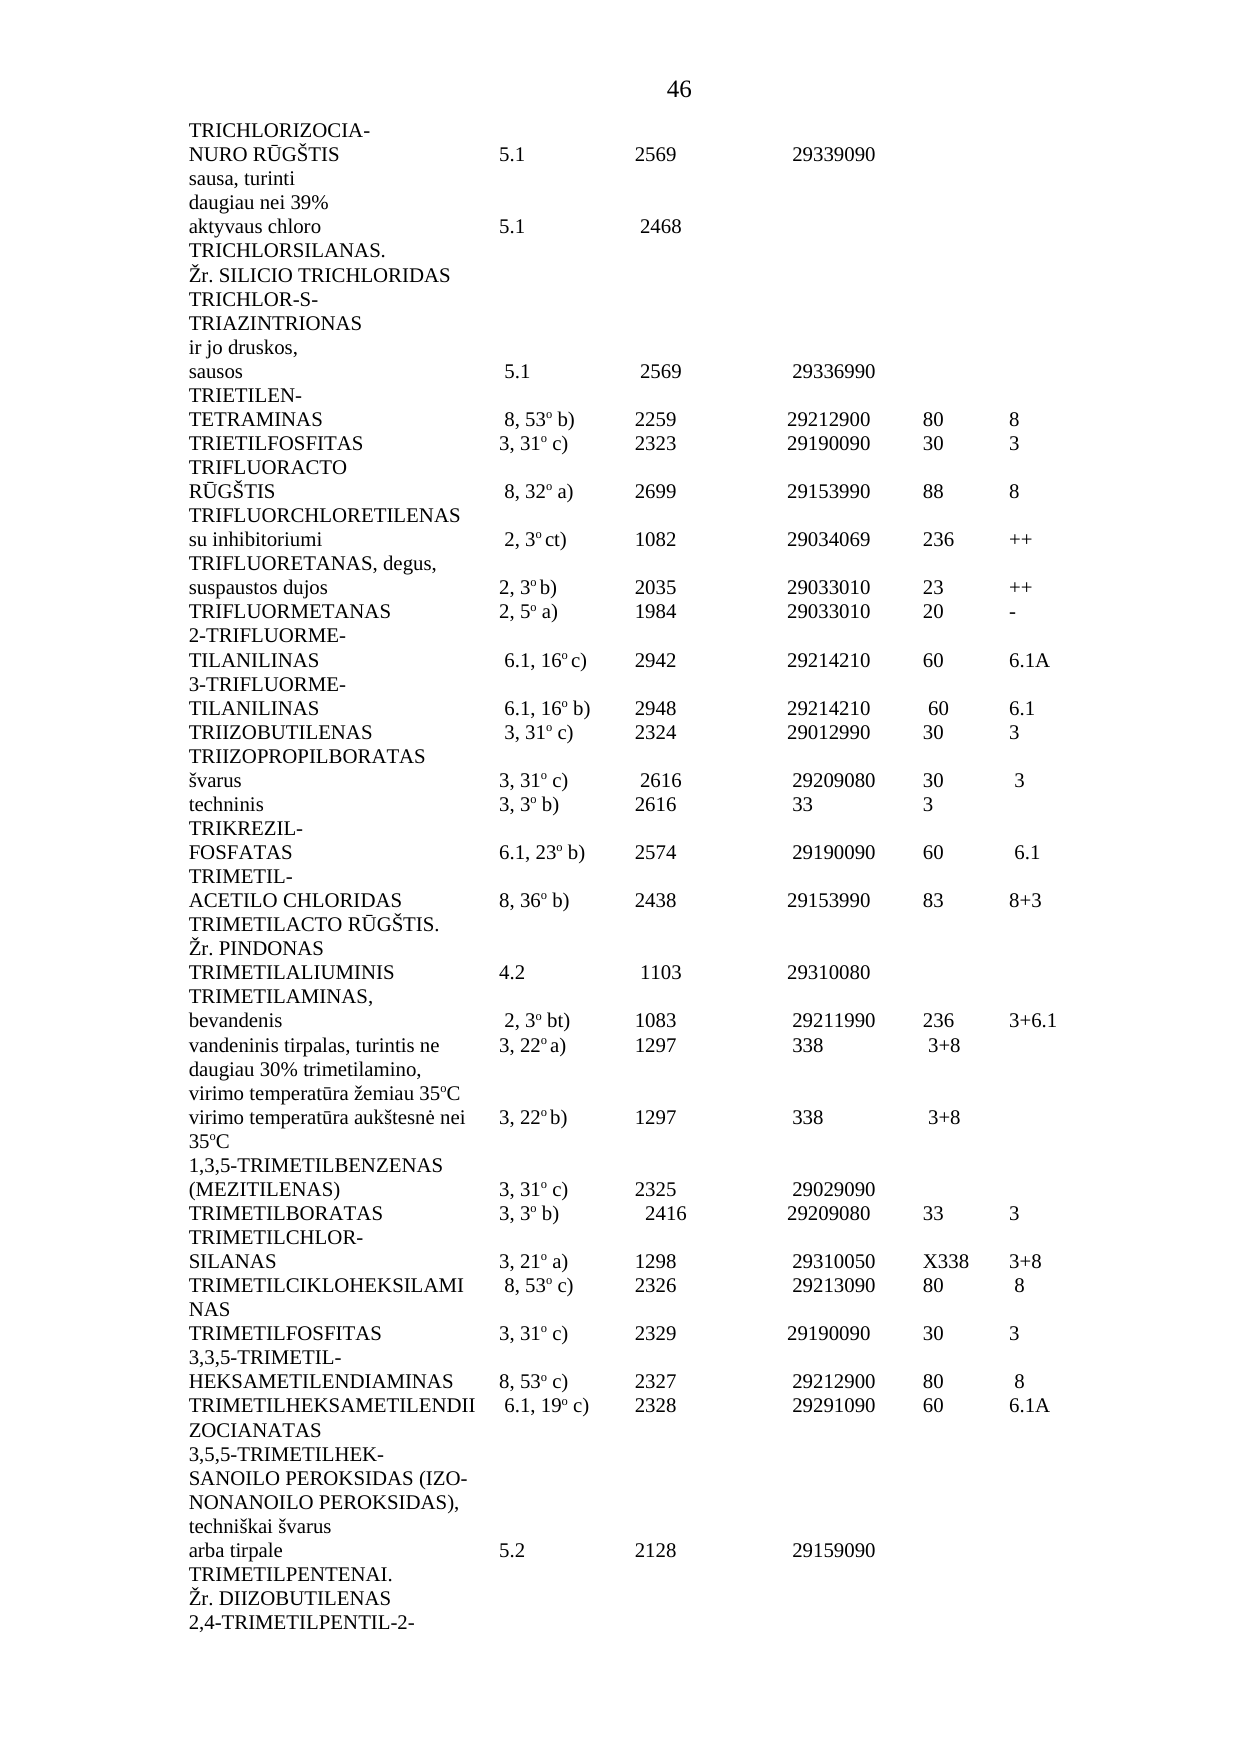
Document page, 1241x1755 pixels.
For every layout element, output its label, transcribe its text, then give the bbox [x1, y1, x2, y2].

table_cell [998, 1442, 1114, 1466]
table_cell [911, 912, 998, 936]
table_cell [911, 1562, 998, 1586]
table_cell [623, 118, 776, 142]
table_cell 80 [911, 407, 998, 431]
table_cell ++ [998, 575, 1114, 599]
table_cell [1114, 648, 1181, 672]
table_cell [998, 383, 1114, 407]
table_cell 6.1, 16o c) [488, 648, 623, 672]
table_cell [1114, 1225, 1181, 1249]
table_cell 3 [998, 768, 1114, 792]
table_cell [911, 936, 998, 960]
table_cell 83 [911, 888, 998, 912]
table_cell TRIKREZIL- [177, 816, 488, 840]
table_cell [623, 1586, 776, 1610]
table_cell [488, 672, 623, 696]
table_cell [1114, 527, 1181, 551]
table_cell 3, 21o a) [488, 1249, 623, 1273]
table_cell TILANILINAS [177, 696, 488, 720]
table_cell 29213090 [776, 1273, 911, 1321]
table_cell TRIFLUORCHLORETILENAS [177, 503, 488, 527]
table_cell 3,5,5-TRIMETILHEK- [177, 1442, 488, 1466]
table_cell 1083 [623, 1009, 776, 1032]
table_cell [623, 239, 776, 262]
table_cell 1082 [623, 527, 776, 551]
table_cell [488, 190, 623, 214]
table_cell 2, 3o bt) [488, 1009, 623, 1032]
table_cell 1297 [623, 1033, 776, 1105]
table_cell 338 [776, 1033, 911, 1105]
table_cell 29214210 [776, 696, 911, 720]
table_cell [1114, 287, 1181, 335]
table_cell [488, 1586, 623, 1610]
table_cell 29212900 [776, 407, 911, 431]
table_cell 60 [911, 840, 998, 864]
table_cell 2,4-TRIMETILPENTIL-2- [177, 1610, 488, 1634]
table_cell [998, 816, 1114, 840]
table_cell [623, 503, 776, 527]
table_cell 2328 [623, 1394, 776, 1442]
table_cell TRIFLUORETANAS, degus, [177, 551, 488, 575]
table_cell 2325 [623, 1177, 776, 1201]
table_cell techniškai švarus [177, 1514, 488, 1538]
table_cell [623, 816, 776, 840]
table_cell [911, 455, 998, 479]
table_cell [1114, 936, 1181, 960]
table_cell [1114, 166, 1181, 190]
table_cell 29209080 [776, 1201, 911, 1225]
table_cell [488, 503, 623, 527]
table_cell [911, 118, 998, 142]
table_cell [911, 1610, 998, 1634]
table_cell [998, 624, 1114, 647]
table_cell [488, 239, 623, 262]
table_cell [911, 984, 998, 1008]
table_cell [998, 214, 1114, 238]
table_cell [488, 744, 623, 768]
table_cell ir jo druskos, [177, 335, 488, 359]
table_cell [998, 166, 1114, 190]
table_cell 6.1 [998, 840, 1114, 864]
table_cell 3, 22o b) [488, 1105, 623, 1153]
table_cell [998, 551, 1114, 575]
table_cell [911, 359, 998, 383]
table_cell [488, 263, 623, 287]
table_cell TRIFLUORACTO [177, 455, 488, 479]
table_cell 29190090 [776, 1321, 911, 1345]
table_cell 23 [911, 575, 998, 599]
table_cell [911, 551, 998, 575]
table_cell [998, 1105, 1114, 1153]
table_cell [776, 744, 911, 768]
table_cell [488, 1442, 623, 1466]
table_cell [623, 287, 776, 335]
table_cell [623, 984, 776, 1008]
table_cell [1114, 1610, 1181, 1634]
table_cell [776, 672, 911, 696]
table_cell 60 [911, 648, 998, 672]
table_cell TRIMETILAMINAS, [177, 984, 488, 1008]
table_cell [998, 263, 1114, 287]
table_cell TRIMETILCIKLOHEKSILAMINAS [177, 1273, 488, 1321]
table_cell - [998, 599, 1114, 623]
table_cell [1114, 1153, 1181, 1177]
table_cell [998, 190, 1114, 214]
table_cell [998, 455, 1114, 479]
table_cell [776, 551, 911, 575]
table_cell [623, 190, 776, 214]
table_cell [776, 1442, 911, 1466]
table_cell [623, 1442, 776, 1466]
table_cell ACETILO CHLORIDAS [177, 888, 488, 912]
table_cell [623, 1490, 776, 1514]
table_cell [1114, 142, 1181, 166]
table_cell [911, 816, 998, 840]
table_cell TRIETILEN- [177, 383, 488, 407]
table_cell [1114, 840, 1181, 864]
table_cell 236 [911, 1009, 998, 1032]
table_cell [911, 1490, 998, 1514]
table_cell [776, 1514, 911, 1538]
table_cell [1114, 1369, 1181, 1393]
table_cell [1114, 912, 1181, 936]
table_cell ++ [998, 527, 1114, 551]
table_cell 2327 [623, 1369, 776, 1393]
table_cell [1114, 575, 1181, 599]
table_cell [623, 1225, 776, 1249]
table_cell [623, 383, 776, 407]
table_cell [1114, 1394, 1181, 1442]
table_cell 5.2 [488, 1538, 623, 1562]
table_cell [998, 1490, 1114, 1514]
table_cell [911, 239, 998, 262]
table_cell [1114, 359, 1181, 383]
table_cell 5.1 [488, 214, 623, 238]
table_cell [776, 166, 911, 190]
table_cell švarus [177, 768, 488, 792]
table_cell [911, 624, 998, 647]
table_cell 2, 5o a) [488, 599, 623, 623]
table_cell [998, 1466, 1114, 1490]
table_cell [776, 287, 911, 335]
table_cell 4.2 [488, 960, 623, 984]
table_cell 2942 [623, 648, 776, 672]
table_cell 29310080 [776, 960, 911, 984]
table_cell [623, 744, 776, 768]
table_cell 3+8 [911, 1033, 998, 1105]
table_cell arba tirpale [177, 1538, 488, 1562]
table_cell 3+6.1 [998, 1009, 1114, 1032]
table_cell Žr. PINDONAS [177, 936, 488, 960]
table_cell [623, 263, 776, 287]
table_cell [1114, 431, 1181, 455]
table_cell 3 [998, 1201, 1114, 1225]
table_cell 3-TRIFLUORME- [177, 672, 488, 696]
table_cell [1114, 1177, 1181, 1201]
table_cell [911, 960, 998, 984]
table_cell sausos [177, 359, 488, 383]
table_cell NURO RŪGŠTIS [177, 142, 488, 166]
table_cell [776, 214, 911, 238]
table_cell 29012990 [776, 720, 911, 744]
table_cell 20 [911, 599, 998, 623]
table_cell 29034069 [776, 527, 911, 551]
table_cell [776, 190, 911, 214]
table_cell aktyvaus chloro [177, 214, 488, 238]
table_cell 29339090 [776, 142, 911, 166]
table_cell [1114, 1514, 1181, 1538]
table_cell [1114, 503, 1181, 527]
table_cell 60 [911, 696, 998, 720]
table_cell [911, 287, 998, 335]
table_cell [1114, 1201, 1181, 1225]
table_cell [623, 624, 776, 647]
table_cell 2, 3o ct) [488, 527, 623, 551]
table_cell 236 [911, 527, 998, 551]
table_cell [488, 816, 623, 840]
table_cell [911, 744, 998, 768]
table_cell 2569 [623, 142, 776, 166]
table_cell [911, 1514, 998, 1538]
table_cell [998, 744, 1114, 768]
table_cell [998, 287, 1114, 335]
table_cell [1114, 479, 1181, 503]
table_cell 5.1 [488, 142, 623, 166]
table_cell [488, 1562, 623, 1586]
table_cell [998, 239, 1114, 262]
table_cell TRIMETILBORATAS [177, 1201, 488, 1225]
table_cell [1114, 383, 1181, 407]
table_cell [998, 1538, 1114, 1562]
table_cell [998, 1033, 1114, 1105]
table_cell [623, 1610, 776, 1634]
table_cell [911, 383, 998, 407]
table_cell [776, 984, 911, 1008]
table_cell [1114, 214, 1181, 238]
table_cell 8, 53o b) [488, 407, 623, 431]
table_cell [776, 1562, 911, 1586]
table_cell 338 [776, 1105, 911, 1153]
table_cell [488, 912, 623, 936]
table_cell 2-TRIFLUORME- [177, 624, 488, 647]
table_cell [488, 1153, 623, 1177]
table_cell 29214210 [776, 648, 911, 672]
table_cell 8 [998, 1369, 1114, 1393]
table_cell [776, 936, 911, 960]
table_cell 2035 [623, 575, 776, 599]
table_cell [488, 624, 623, 647]
table_cell 3 [998, 431, 1114, 455]
table_cell [911, 190, 998, 214]
table_cell 1984 [623, 599, 776, 623]
table_cell TRICHLOR-S-TRIAZINTRIONAS [177, 287, 488, 335]
table_cell [1114, 888, 1181, 912]
table_cell [488, 335, 623, 359]
table_cell [1114, 792, 1181, 816]
table_cell [1114, 1273, 1181, 1321]
table_cell [998, 1586, 1114, 1610]
table_cell [1114, 984, 1181, 1008]
table_cell [1114, 816, 1181, 840]
table_cell 30 [911, 431, 998, 455]
table_cell 6.1 [998, 696, 1114, 720]
table_cell 3+8 [998, 1249, 1114, 1273]
table_cell [1114, 1586, 1181, 1610]
table_cell 30 [911, 768, 998, 792]
table_cell TRIETILFOSFITAS [177, 431, 488, 455]
table_cell (MEZITILENAS) [177, 1177, 488, 1201]
table_cell [623, 455, 776, 479]
table_cell 1,3,5-TRIMETILBENZENAS [177, 1153, 488, 1177]
table_cell [998, 984, 1114, 1008]
table_cell 29209080 [776, 768, 911, 792]
table_cell 2, 3o b) [488, 575, 623, 599]
table_cell TRIMETILFOSFITAS [177, 1321, 488, 1345]
table_cell [1114, 624, 1181, 647]
table_cell TRICHLORSILANAS. [177, 239, 488, 262]
table_cell 8+3 [998, 888, 1114, 912]
table_cell [623, 912, 776, 936]
table_cell 29211990 [776, 1009, 911, 1032]
table_cell 29153990 [776, 479, 911, 503]
table_cell 3, 31o c) [488, 768, 623, 792]
table_cell 88 [911, 479, 998, 503]
table_cell [1114, 1249, 1181, 1273]
table_cell [1114, 407, 1181, 431]
table_cell [1114, 960, 1181, 984]
table_cell [623, 672, 776, 696]
table_cell [1114, 335, 1181, 359]
table_cell [1114, 1345, 1181, 1369]
table_cell [488, 1466, 623, 1490]
table_cell [488, 1490, 623, 1514]
table_cell 8 [998, 1273, 1114, 1321]
table_cell 3 [998, 720, 1114, 744]
table_cell [911, 1586, 998, 1610]
table_cell [911, 1177, 998, 1201]
table_cell [1114, 118, 1181, 142]
table_cell 29190090 [776, 431, 911, 455]
table_cell 5.1 [488, 359, 623, 383]
table_cell [911, 166, 998, 190]
table_cell [911, 1225, 998, 1249]
table_cell 30 [911, 1321, 998, 1345]
table_cell [488, 984, 623, 1008]
table_cell [998, 1562, 1114, 1586]
table_cell [623, 1345, 776, 1369]
table_cell [623, 335, 776, 359]
table_cell [998, 1610, 1114, 1634]
table_cell 2569 [623, 359, 776, 383]
table_cell 3, 3o b) [488, 1201, 623, 1225]
table_cell [776, 864, 911, 888]
table_cell [1114, 768, 1181, 792]
table_cell RŪGŠTIS [177, 479, 488, 503]
table_cell 2574 [623, 840, 776, 864]
table_cell [623, 1514, 776, 1538]
table_cell [1114, 1538, 1181, 1562]
table_cell [998, 864, 1114, 888]
table_cell [1114, 720, 1181, 744]
table_cell 8, 32o a) [488, 479, 623, 503]
table_cell 8, 53o c) [488, 1273, 623, 1321]
table_cell [488, 1610, 623, 1634]
table_cell TRIMETIL- [177, 864, 488, 888]
table_cell Žr. DIIZOBUTILENAS [177, 1586, 488, 1610]
table_cell [1114, 263, 1181, 287]
table_cell [911, 142, 998, 166]
table_cell 2616 [623, 768, 776, 792]
table_cell TRIFLUORMETANAS [177, 599, 488, 623]
table_cell 3, 3o b) [488, 792, 623, 816]
table_cell 2438 [623, 888, 776, 912]
table_cell TRIMETILALIUMINIS [177, 960, 488, 984]
table_cell [911, 1153, 998, 1177]
table_cell [488, 287, 623, 335]
table_cell [776, 383, 911, 407]
table_cell 29190090 [776, 840, 911, 864]
table_cell [911, 1466, 998, 1490]
table_cell 3+8 [911, 1105, 998, 1153]
table_cell [776, 503, 911, 527]
table_cell 29212900 [776, 1369, 911, 1393]
table_cell TRIIZOBUTILENAS [177, 720, 488, 744]
table_cell [1114, 1033, 1181, 1105]
table_cell [776, 118, 911, 142]
table_cell [776, 1345, 911, 1369]
table_cell TRIMETILCHLOR- [177, 1225, 488, 1249]
table_cell 60 [911, 1394, 998, 1442]
table_cell 30 [911, 720, 998, 744]
table_cell [488, 864, 623, 888]
table_cell [998, 1514, 1114, 1538]
table_cell 3, 31o c) [488, 720, 623, 744]
table_cell [776, 1225, 911, 1249]
table_cell 3 [998, 1321, 1114, 1345]
table_cell X338 [911, 1249, 998, 1273]
table_cell 8 [998, 479, 1114, 503]
table_cell [776, 455, 911, 479]
table_cell 8, 53o c) [488, 1369, 623, 1393]
table_cell 1298 [623, 1249, 776, 1273]
table_cell 3 [911, 792, 998, 816]
table_cell [998, 912, 1114, 936]
table_cell NONANOILO PEROKSIDAS), [177, 1490, 488, 1514]
table_cell TRIMETILACTO RŪGŠTIS. [177, 912, 488, 936]
table_cell [776, 1490, 911, 1514]
table_cell [488, 551, 623, 575]
table_cell [1114, 1562, 1181, 1586]
table_cell 8 [998, 407, 1114, 431]
table_cell 1103 [623, 960, 776, 984]
table_cell 6.1A [998, 648, 1114, 672]
table_cell [776, 335, 911, 359]
table_cell 6.1, 19o c) [488, 1394, 623, 1442]
table_cell TRIIZOPROPILBORATAS [177, 744, 488, 768]
table_cell [998, 672, 1114, 696]
table_cell 3, 22o a) [488, 1033, 623, 1105]
table_cell [623, 1466, 776, 1490]
table_cell [911, 1538, 998, 1562]
table_cell [776, 1610, 911, 1634]
table_cell 8, 36o b) [488, 888, 623, 912]
table_cell [776, 1586, 911, 1610]
table_cell [776, 1466, 911, 1490]
table_cell [1114, 1490, 1181, 1514]
table_cell HEKSAMETILENDIAMINAS [177, 1369, 488, 1393]
table_cell [1114, 1105, 1181, 1153]
table_cell su inhibitoriumi [177, 527, 488, 551]
table_cell [623, 864, 776, 888]
table_cell SILANAS [177, 1249, 488, 1273]
table_cell Žr. SILICIO TRICHLORIDAS [177, 263, 488, 287]
table_cell 29291090 [776, 1394, 911, 1442]
table_cell 80 [911, 1369, 998, 1393]
table_cell [998, 142, 1114, 166]
table_cell techninis [177, 792, 488, 816]
table_cell bevandenis [177, 1009, 488, 1032]
table_cell [776, 239, 911, 262]
table_cell 2468 [623, 214, 776, 238]
table_cell [623, 1153, 776, 1177]
table_cell [488, 455, 623, 479]
table_cell [998, 335, 1114, 359]
table_cell 2323 [623, 431, 776, 455]
table_cell [911, 335, 998, 359]
table_cell 2326 [623, 1273, 776, 1321]
table_cell [623, 551, 776, 575]
table_cell [998, 960, 1114, 984]
table_cell [911, 263, 998, 287]
table_cell 6.1, 16o b) [488, 696, 623, 720]
table_cell [776, 263, 911, 287]
table_cell [911, 1345, 998, 1369]
table_cell [488, 166, 623, 190]
table_cell 29336990 [776, 359, 911, 383]
table_cell 29033010 [776, 575, 911, 599]
table_cell [998, 1345, 1114, 1369]
table_cell [911, 503, 998, 527]
table_cell [776, 912, 911, 936]
table_cell [1114, 672, 1181, 696]
table_cell TRIMETILPENTENAI. [177, 1562, 488, 1586]
table_cell [1114, 551, 1181, 575]
table_cell [488, 383, 623, 407]
table_cell [1114, 696, 1181, 720]
table_cell [623, 936, 776, 960]
table_cell [911, 1442, 998, 1466]
table_cell [1114, 1009, 1181, 1032]
table_cell [1114, 239, 1181, 262]
table_cell 29310050 [776, 1249, 911, 1273]
table_cell [1114, 190, 1181, 214]
table_cell [1114, 455, 1181, 479]
table_cell SANOILO PEROKSIDAS (IZO- [177, 1466, 488, 1490]
table_cell TETRAMINAS [177, 407, 488, 431]
table_cell 2329 [623, 1321, 776, 1345]
table_cell [998, 118, 1114, 142]
table_cell 3, 31o c) [488, 431, 623, 455]
table_cell 6.1A [998, 1394, 1114, 1442]
table_cell [1114, 599, 1181, 623]
table_cell [776, 816, 911, 840]
table_cell 2948 [623, 696, 776, 720]
table_cell 80 [911, 1273, 998, 1321]
table_cell 6.1, 23o b) [488, 840, 623, 864]
table_cell [488, 1345, 623, 1369]
table_cell [1114, 744, 1181, 768]
table_cell vandeninis tirpalas, turintis ne daugiau 30% trimetilamino, virimo temperatūra žemiau 35oC [177, 1033, 488, 1105]
table_cell 2616 [623, 792, 776, 816]
table_cell [1114, 1321, 1181, 1345]
table_cell [998, 359, 1114, 383]
table_cell [1114, 864, 1181, 888]
table_cell FOSFATAS [177, 840, 488, 864]
table_cell [623, 1562, 776, 1586]
table_cell [998, 1177, 1114, 1201]
table_cell [998, 792, 1114, 816]
table_cell [776, 1153, 911, 1177]
table_cell TILANILINAS [177, 648, 488, 672]
table_cell TRIMETILHEKSAMETILENDIIZOCIANATAS [177, 1394, 488, 1442]
table_cell 2128 [623, 1538, 776, 1562]
table_cell [488, 118, 623, 142]
table_cell daugiau nei 39% [177, 190, 488, 214]
table_cell 3, 31o c) [488, 1321, 623, 1345]
table_cell [488, 1514, 623, 1538]
table_cell sausa, turinti [177, 166, 488, 190]
table_cell [911, 672, 998, 696]
table_cell 29033010 [776, 599, 911, 623]
table_cell [998, 503, 1114, 527]
table_cell 33 [911, 1201, 998, 1225]
table_cell [776, 624, 911, 647]
table_cell 2259 [623, 407, 776, 431]
table_cell virimo temperatūra aukštesnė nei 35oC [177, 1105, 488, 1153]
table_cell [488, 936, 623, 960]
table_cell [623, 166, 776, 190]
table_cell 2324 [623, 720, 776, 744]
table_cell 29153990 [776, 888, 911, 912]
table_cell [911, 214, 998, 238]
table_cell 33 [776, 792, 911, 816]
table_cell [1114, 1442, 1181, 1466]
table_cell 1297 [623, 1105, 776, 1153]
table_cell 29159090 [776, 1538, 911, 1562]
table_cell [1114, 1466, 1181, 1490]
table_cell [998, 936, 1114, 960]
table_cell 2416 [623, 1201, 776, 1225]
table_cell [488, 1225, 623, 1249]
table_cell 2699 [623, 479, 776, 503]
table_cell 3, 31o c) [488, 1177, 623, 1201]
table_cell [911, 864, 998, 888]
table_cell 29029090 [776, 1177, 911, 1201]
table_cell 3,3,5-TRIMETIL- [177, 1345, 488, 1369]
table_cell suspaustos dujos [177, 575, 488, 599]
table_cell [998, 1225, 1114, 1249]
table_cell [998, 1153, 1114, 1177]
table_cell TRICHLORIZOCIA- [177, 118, 488, 142]
